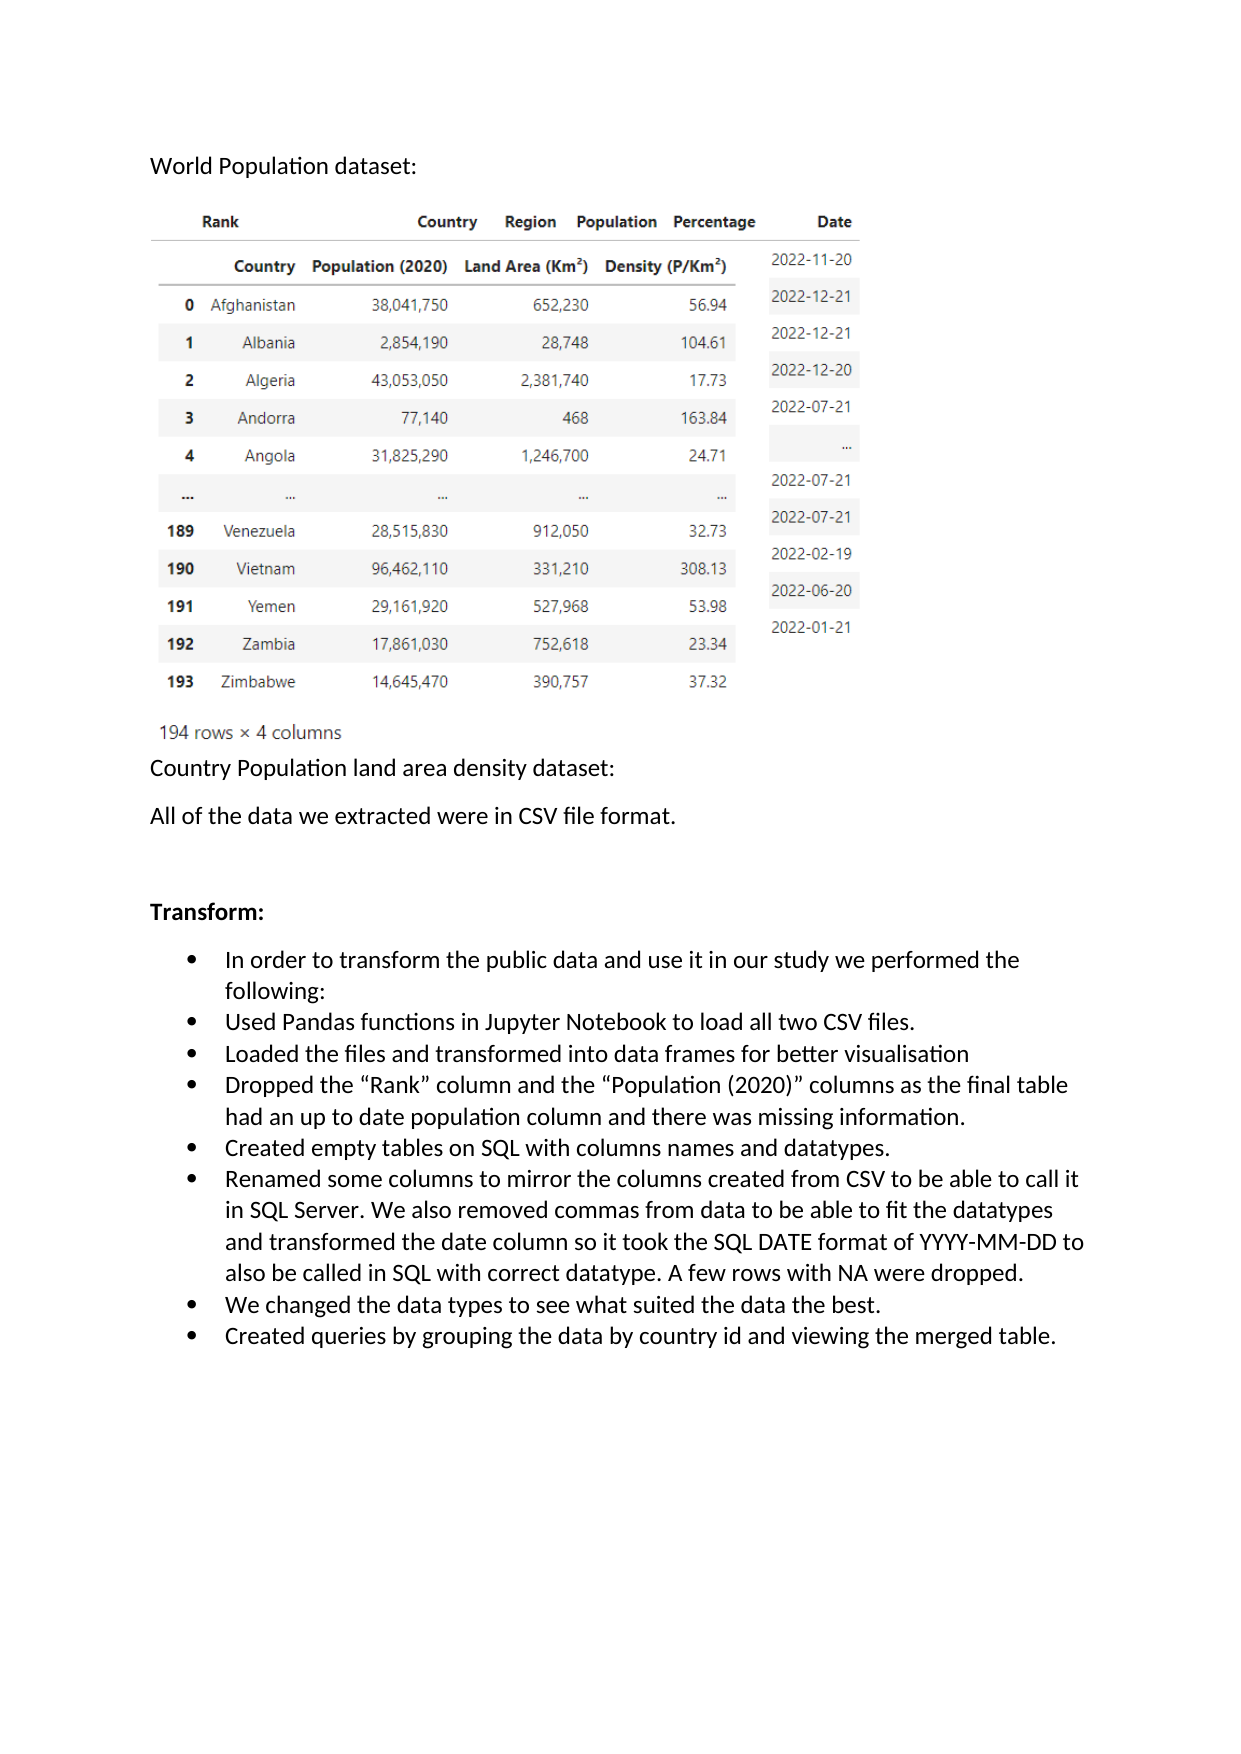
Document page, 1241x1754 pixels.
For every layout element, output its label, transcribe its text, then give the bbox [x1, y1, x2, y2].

list Renamed some columns to mirror the columns created from CSV to be able to call it in SQL Server. We also removed commas from data to be able to fit the datatypes and transformed the date column so it took the SQL DATE format of YYYY-MM-DD to also be called in SQL with correct datatype. A few rows with NA were dropped. [187, 1163, 1090, 1288]
list Created empty tables on SQL with columns names and datatypes. [187, 1132, 1090, 1162]
text All of the data we extracted were in CSV file format. [150, 800, 1090, 830]
text World Population dataset: [150, 150, 1090, 181]
text Transform: [150, 896, 1090, 926]
list Loaded the files and transformed into data frames for better visualisation [187, 1038, 1090, 1068]
list Used Pandas functions in Jupyter Notebook to load all two CSV files. [187, 1007, 1090, 1037]
list In order to transform the public data and use it in our study we performed the following: [187, 944, 1090, 1006]
list We changed the data types to see what suited the data the best. [187, 1289, 1090, 1319]
list Created queries by grouping the data by country id and viewing the merged table. [187, 1320, 1090, 1351]
text Country Population land area density dataset: [150, 198, 1090, 782]
list Dropped the “Rank” column and the “Population (2020)” columns as the final table had an up to date population column and there was missing information. [187, 1069, 1090, 1131]
